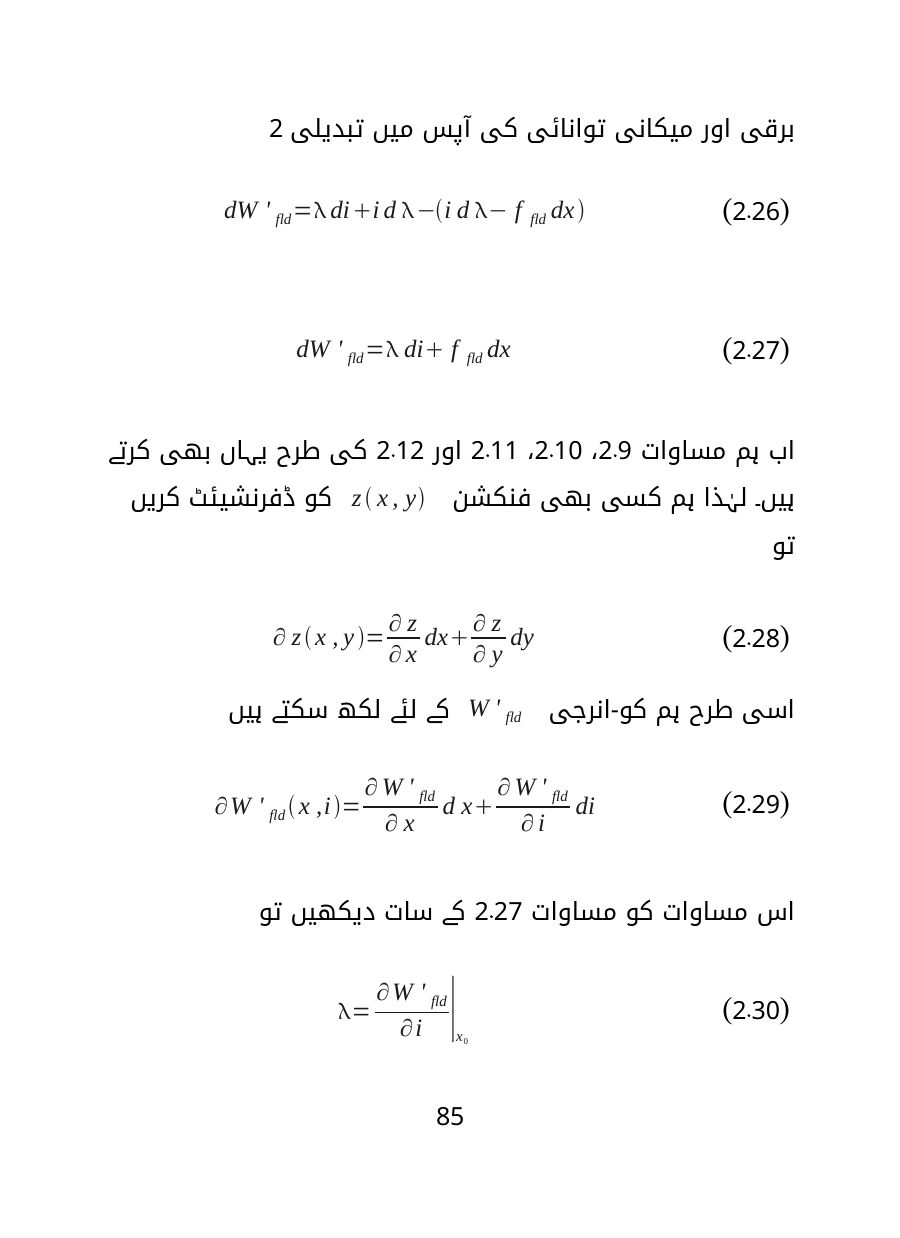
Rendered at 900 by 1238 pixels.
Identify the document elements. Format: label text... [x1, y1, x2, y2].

table_header (2.26) [695, 183, 795, 254]
table_header (2.27) [694, 322, 795, 393]
table_header [105, 604, 692, 686]
table_header (2.30) [693, 970, 795, 1065]
table_header [105, 183, 695, 254]
table_header (2.28) [693, 604, 795, 686]
table_header [105, 768, 695, 854]
table_header (2.29) [695, 768, 795, 854]
text اسی طرح ہم کو-انرجی کے لئے لکھ سکتے ہیں [105, 686, 795, 734]
text اس مساوات کو مساوات 2.27 کے سات دیکھیں تو [105, 888, 795, 936]
table_header [105, 970, 692, 1065]
table_header [105, 322, 694, 393]
text اب ہم مساوات 2.9، 2.10، 2.11 اور 2.12 کی طرح یہاں بھی کرتے ہیں۔ لہٰذا ہم کسی بھی فنکشن کو ڈفرنشیئٹ کریں تو [105, 427, 795, 569]
